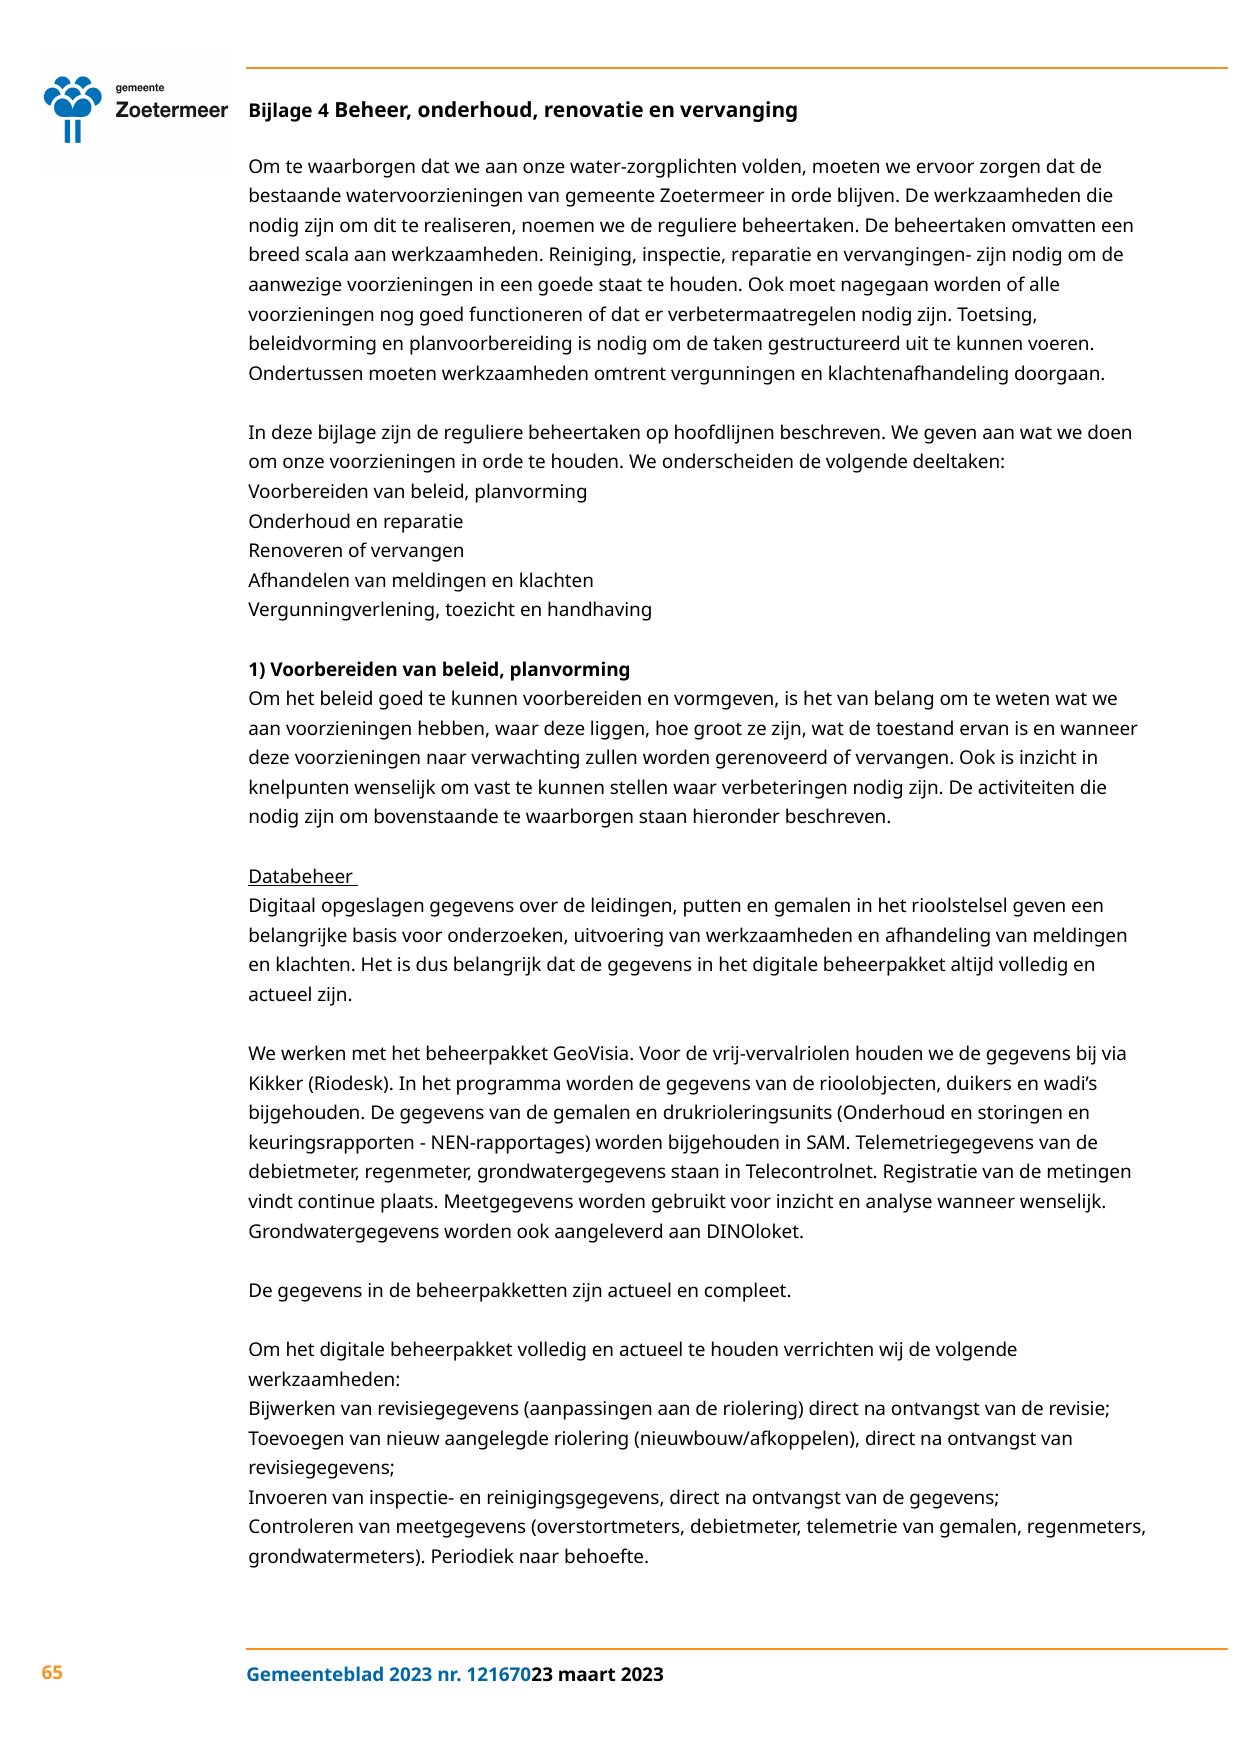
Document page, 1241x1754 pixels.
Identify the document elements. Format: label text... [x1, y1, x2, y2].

text Databeheer [248, 863, 1152, 889]
text Vergunningverlening, toezicht en handhaving [248, 597, 1152, 622]
text Voorbereiden van beleid, planvorming [248, 478, 1152, 504]
text Controleren van meetgegevens (overstortmeters, debietmeter, telemetrie van gemalen, regenmeters, grondwatermeters). Periodiek naar behoefte. [248, 1514, 1152, 1569]
text Onderhoud en reparatie [248, 508, 1152, 534]
text In deze bijlage zijn de reguliere beheertaken op hoofdlijnen beschreven. We geven aan wat we doen om onze voorzieningen in orde te houden. We onderscheiden de volgende deeltaken: [248, 419, 1152, 474]
text De gegevens in de beheerpakketten zijn actueel en compleet. [248, 1277, 1152, 1303]
text Digitaal opgeslagen gegevens over de leidingen, putten en gemalen in het rioolstelsel geven een belangrijke basis voor onderzoeken, uitvoering van werkzaamheden en afhandeling van meldingen en klachten. Het is dus belangrijk dat de gegevens in het digitale beheerpakket altijd volledig en actueel zijn. [248, 892, 1152, 1007]
text Renoveren of vervangen [248, 537, 1152, 563]
text Om het digitale beheerpakket volledig en actueel te houden verrichten wij de volgende werkzaamheden: [248, 1336, 1152, 1392]
text Om het beleid goed te kunnen voorbereiden en vormgeven, is het van belang om te weten wat we aan voorzieningen hebben, waar deze liggen, hoe groot ze zijn, wat de toestand ervan is en wanneer deze voorzieningen naar verwachting zullen worden gerenoveerd of vervangen. Ook is inzicht in knelpunten wenselijk om vast te kunnen stellen waar verbeteringen nodig zijn. De activiteiten die nodig zijn om bovenstaande te waarborgen staan hieronder beschreven. [248, 685, 1152, 829]
text Toevoegen van nieuw aangelegde riolering (nieuwbouw/afkoppelen), direct na ontvangst van revisiegegevens; [248, 1425, 1152, 1480]
text Om te waarborgen dat we aan onze water-zorgplichten volden, moeten we ervoor zorgen dat de bestaande watervoorzieningen van gemeente Zoetermeer in orde blijven. De werkzaamheden die nodig zijn om dit te realiseren, noemen we de reguliere beheertaken. De beheertaken omvatten een breed scala aan werkzaamheden. Reiniging, inspectie, reparatie en vervangingen­-­­­ zijn nodig om de aanwezige voorzieningen in een goede staat te houden. Ook moet nagegaan worden of alle voorzieningen nog goed functioneren of dat er verbetermaatregelen nodig zijn. Toetsing, beleidvorming en planvoorbereiding is nodig om de taken gestructureerd uit te kunnen voeren. Ondertussen moeten werkzaamheden omtrent vergunningen en klachtenafhandeling doorgaan. [248, 153, 1152, 386]
text 1) Voorbereiden van beleid, planvorming [248, 656, 1152, 682]
picture [41, 47, 231, 172]
text Afhandelen van meldingen en klachten [248, 567, 1152, 593]
text Bijwerken van revisiegegevens (aanpassingen aan de riolering) direct na ontvangst van de revisie; [248, 1395, 1152, 1421]
text We werken met het beheerpakket GeoVisia. Voor de vrij-vervalriolen houden we de gegevens bij via Kikker (Riodesk). In het programma worden de gegevens van de rioolobjecten, duikers en wadi’s bijgehouden. De gegevens van de gemalen en drukrioleringsunits (Onderhoud en storingen en keuringsrapporten - NEN-rapportages) worden bijgehouden in SAM. Telemetriegegevens van de debietmeter, regenmeter, grondwatergegevens staan in Telecontrolnet. Registratie van de metingen vindt continue plaats. Meetgegevens worden gebruikt voor inzicht en analyse wanneer wenselijk. Grondwatergegevens worden ook aangeleverd aan DINOloket. [248, 1040, 1152, 1244]
text Bijlage 4 Beheer, onderhoud, renovatie en vervanging [248, 95, 1152, 123]
text Invoeren van inspectie- en reinigingsgegevens, direct na ontvangst van de gegevens; [248, 1484, 1152, 1510]
